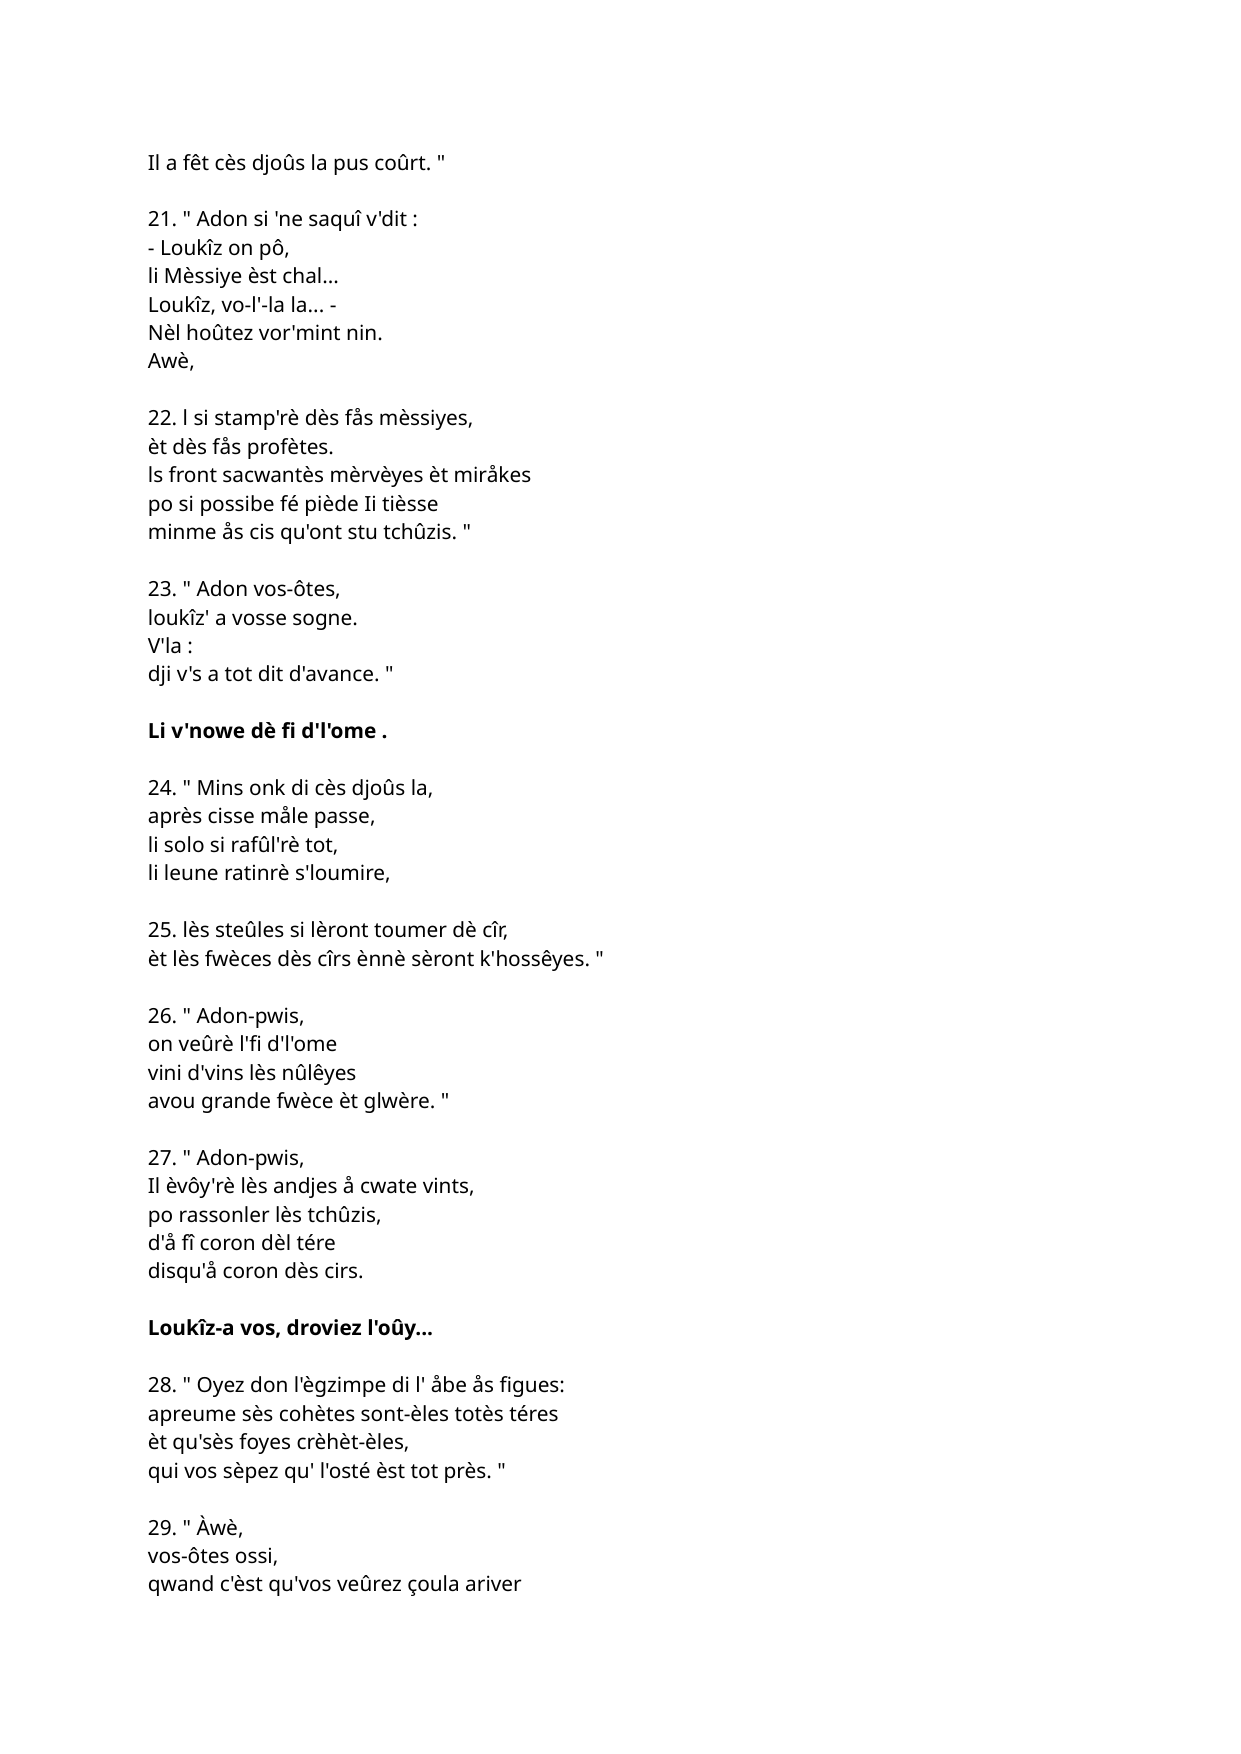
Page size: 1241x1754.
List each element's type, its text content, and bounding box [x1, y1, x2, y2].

text avou grande fwèce èt glwère. " [148, 1086, 1093, 1114]
text 24. " Mins onk di cès djoûs la, [148, 773, 1093, 802]
text minme ås cis qu'ont stu tchûzis. " [148, 517, 1093, 546]
text Nèl hoûtez vor'mint nin. [148, 318, 1093, 347]
text Loukîz, vo-l'-la la... - [148, 290, 1093, 318]
text 27. " Adon-pwis, [148, 1143, 1093, 1171]
text - Loukîz on pô, [148, 233, 1093, 261]
text après cisse måle passe, [148, 802, 1093, 830]
text Loukîz-a vos, droviez l'oûy... [148, 1313, 1093, 1342]
text on veûrè l'fi d'l'ome [148, 1029, 1093, 1058]
text èt qu'sès foyes crèhèt-èles, [148, 1427, 1093, 1456]
text loukîz' a vosse sogne. [148, 603, 1093, 631]
text apreume sès cohètes sont-èles totès téres [148, 1399, 1093, 1427]
text 21. " Adon si 'ne saquî v'dit : [148, 204, 1093, 233]
text 25. lès steûles si lèront toumer dè cîr, [148, 915, 1093, 944]
text Li v'nowe dè fi d'l'ome . [148, 716, 1093, 745]
text d'å fî coron dèl tére [148, 1228, 1093, 1257]
text vini d'vins lès nûlêyes [148, 1058, 1093, 1086]
text Il èvôy'rè lès andjes å cwate vints, [148, 1171, 1093, 1200]
text èt lès fwèces dès cîrs ènnè sèront k'hossêyes. " [148, 944, 1093, 972]
text 23. " Adon vos-ôtes, [148, 574, 1093, 603]
text disqu'å coron dès cirs. [148, 1257, 1093, 1285]
text li solo si rafûl'rè tot, [148, 830, 1093, 858]
text ls front sacwantès mèrvèyes èt miråkes [148, 460, 1093, 489]
text Awè, [148, 347, 1093, 375]
text qwand c'èst qu'vos veûrez çoula ariver [148, 1569, 1093, 1598]
text qui vos sèpez qu' l'osté èst tot près. " [148, 1456, 1093, 1484]
text èt dès fås profètes. [148, 432, 1093, 460]
text 22. l si stamp'rè dès fås mèssiyes, [148, 403, 1093, 432]
text 29. " Àwè, [148, 1513, 1093, 1541]
text dji v's a tot dit d'avance. " [148, 659, 1093, 688]
text V'la : [148, 631, 1093, 659]
text po si possibe fé piède Ii tièsse [148, 489, 1093, 517]
text li Mèssiye èst chal... [148, 261, 1093, 290]
text po rassonler lès tchûzis, [148, 1200, 1093, 1228]
text li leune ratinrè s'loumire, [148, 858, 1093, 887]
text Il a fêt cès djoûs la pus coûrt. " [148, 148, 1093, 176]
text 26. " Adon-pwis, [148, 1001, 1093, 1029]
text vos-ôtes ossi, [148, 1541, 1093, 1569]
text 28. " Oyez don l'ègzimpe di l' åbe ås figues: [148, 1370, 1093, 1399]
